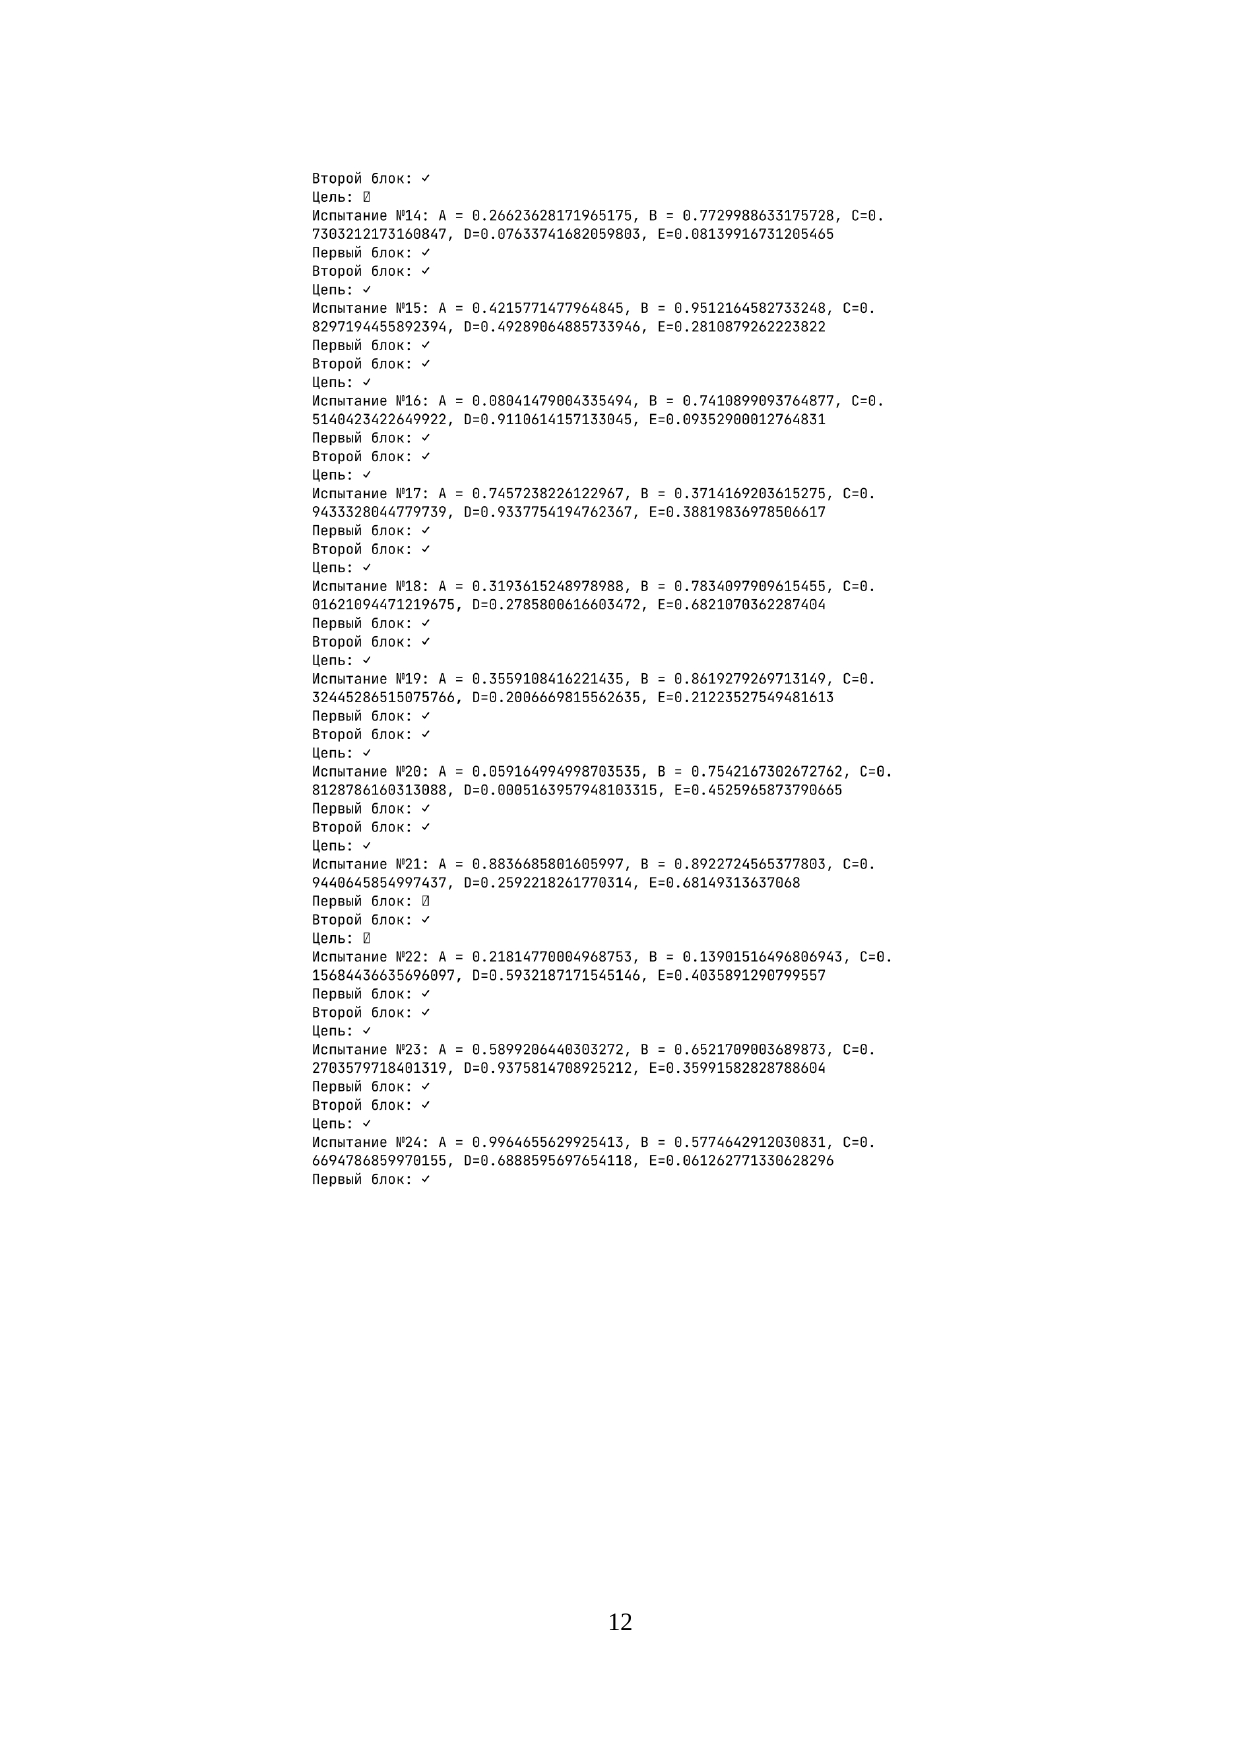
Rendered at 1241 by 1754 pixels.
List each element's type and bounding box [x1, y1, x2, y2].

picture [202, 118, 1038, 1300]
